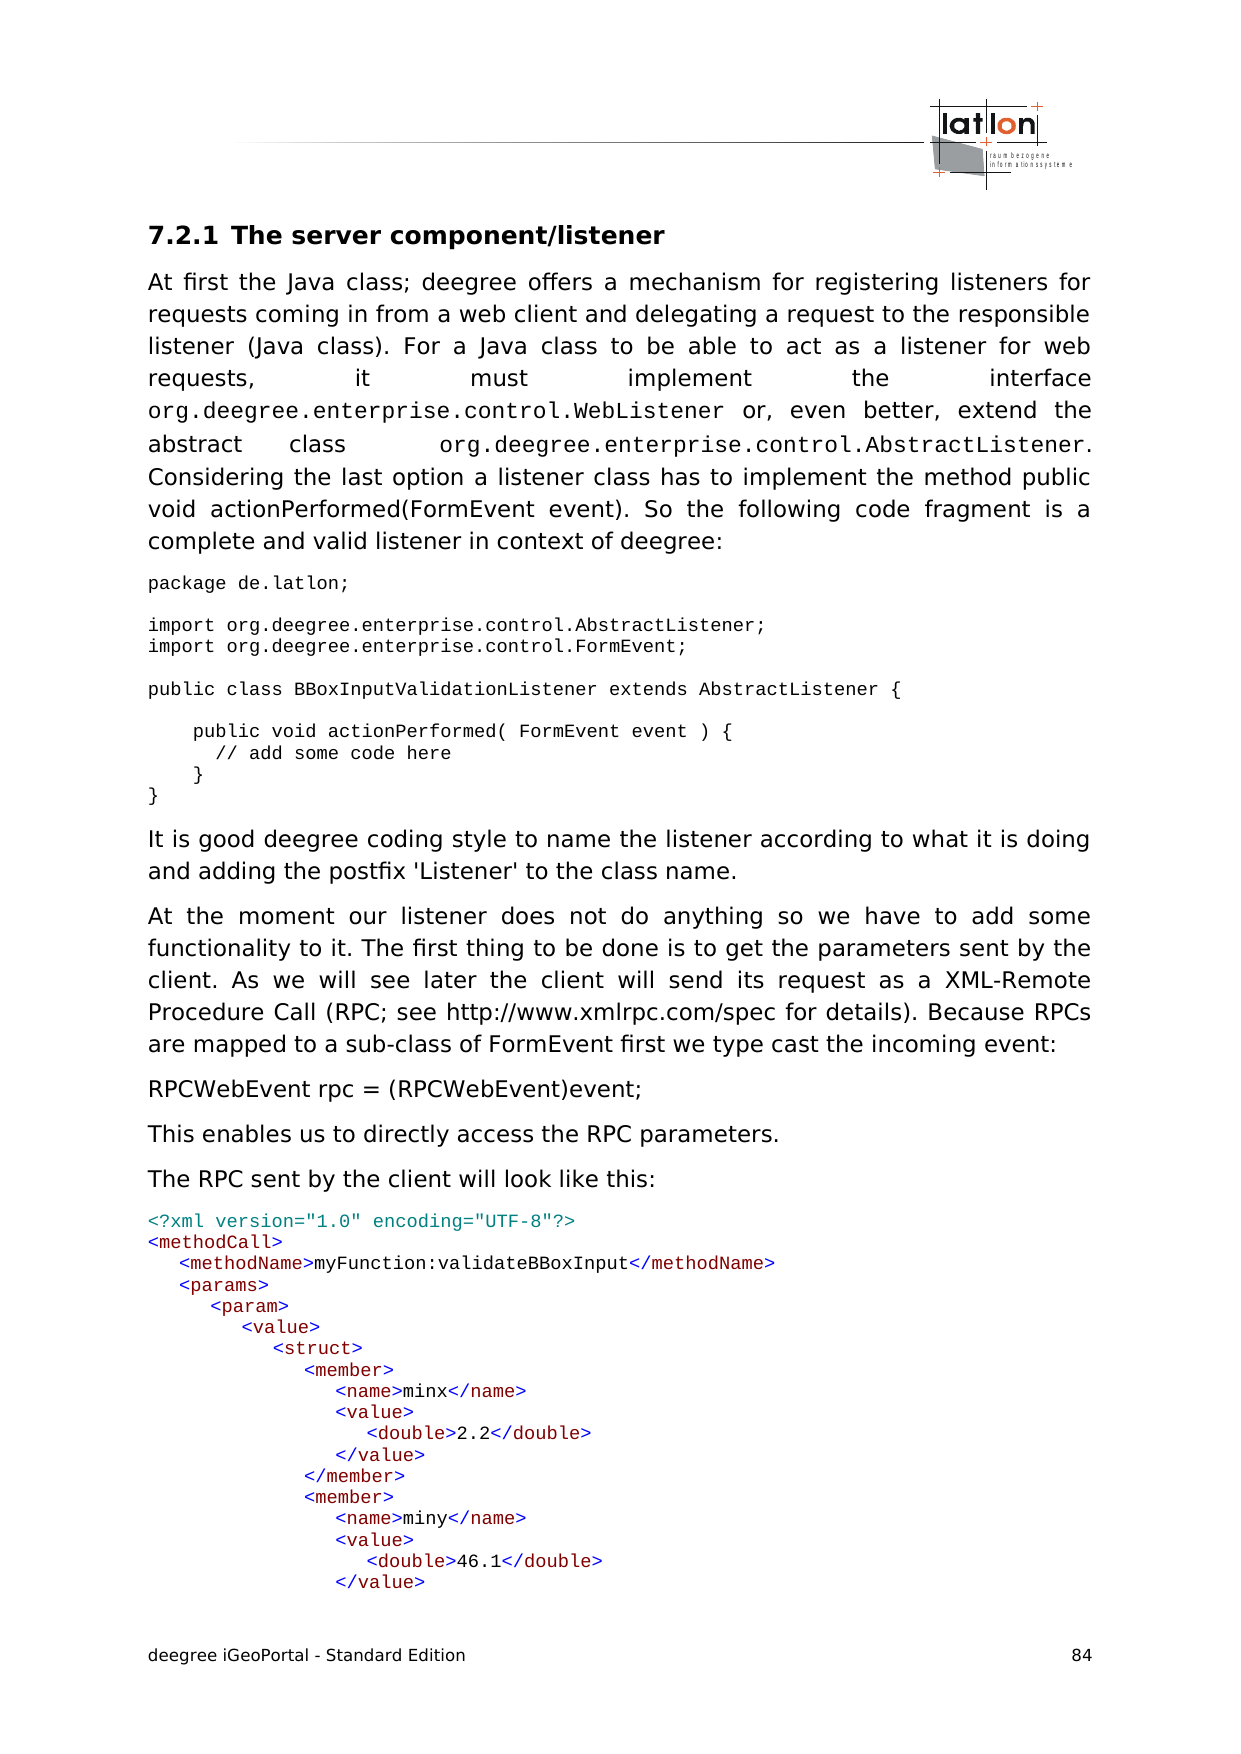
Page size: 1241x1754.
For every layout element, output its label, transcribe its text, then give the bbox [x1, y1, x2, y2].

text <methodName>myFunction:validateBBoxInput</methodName> [148, 1254, 1093, 1275]
text It is good deegree coding style to name the listener according to what it is doing and adding the postfix 'Listener' to the class name. [148, 826, 1093, 884]
text <member> [148, 1360, 1093, 1382]
text <member> [148, 1488, 1093, 1509]
text At the moment our listener does not do anything so we have to add some functionality to it. The first thing to be done is to get the parameters sent by the client. As we will see later the client will send its request as a XML-Remote Procedure Call (RPC; see http://www.xmlrpc.com/spec for details). Because RPCs are mapped to a sub-class of FormEvent first we type cast the incoming event: [148, 903, 1093, 1058]
text The RPC sent by the client will look like this: [148, 1167, 1093, 1193]
text <value> [148, 1403, 1093, 1424]
text package de.latlon; [148, 574, 1093, 595]
subtitle The server component/listener [148, 221, 1093, 251]
text } [148, 786, 1093, 807]
text </value> [148, 1445, 1093, 1467]
text This enables us to directly access the RPC parameters. [148, 1121, 1093, 1148]
text RPCWebEvent rpc = (RPCWebEvent)event; [148, 1076, 1093, 1103]
text import org.deegree.enterprise.control.FormEvent; [148, 637, 1093, 659]
text // add some code here [148, 744, 1093, 765]
text <?xml version="1.0" encoding="UTF-8"?> [148, 1212, 1093, 1233]
text } [148, 765, 1093, 786]
text <double>2.2</double> [148, 1424, 1093, 1445]
text import org.deegree.enterprise.control.AbstractListener; [148, 616, 1093, 637]
text public void actionPerformed( FormEvent event ) { [148, 722, 1093, 744]
text <double>46.1</double> [148, 1552, 1093, 1573]
text <value> [148, 1318, 1093, 1339]
text <methodCall> [148, 1233, 1093, 1254]
text <value> [148, 1530, 1093, 1552]
text <name>minx</name> [148, 1382, 1093, 1403]
text At first the Java class; deegree offers a mechanism for registering listeners for requests coming in from a web client and delegating a request to the responsible listener (Java class). For a Java class to be able to act as a listener for web requests, it must implement the interface org.deegree.enterprise.control.WebListener or, even better, extend the abstract class org.deegree.enterprise.control.AbstractListener. Considering the last option a listener class has to implement the method public void actionPerformed(FormEvent event). So the following code fragment is a complete and valid listener in context of deegree: [148, 269, 1093, 555]
text <struct> [148, 1339, 1093, 1360]
text public class BBoxInputValidationListener extends AbstractListener { [148, 680, 1093, 701]
text </member> [148, 1467, 1093, 1488]
text <param> [148, 1297, 1093, 1318]
text <name>miny</name> [148, 1509, 1093, 1530]
text </value> [148, 1573, 1093, 1594]
text <params> [148, 1275, 1093, 1297]
